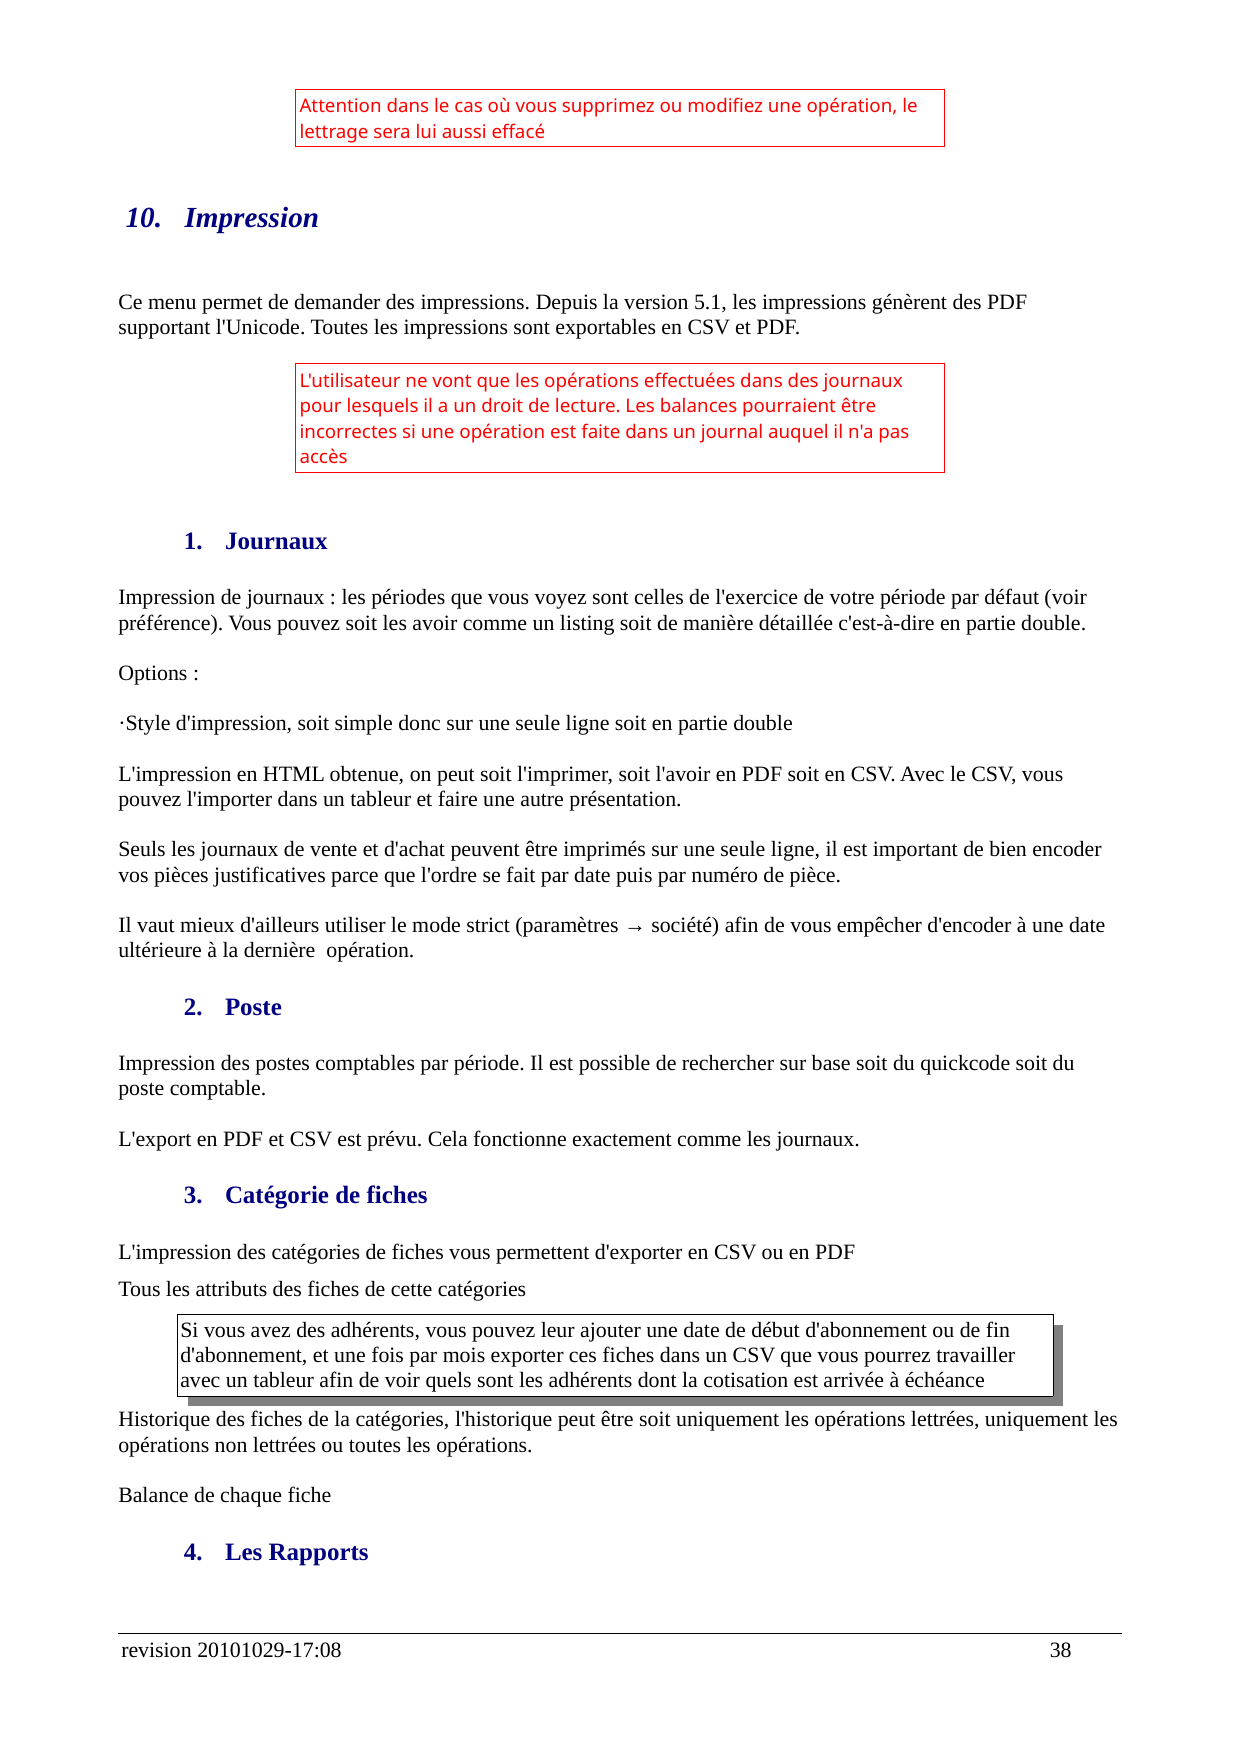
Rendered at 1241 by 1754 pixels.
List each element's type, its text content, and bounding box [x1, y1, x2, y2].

text Impression des postes comptables par période. Il est possible de rechercher sur base soit du quickcode soit du poste comptable. [118, 1050, 1122, 1101]
text Si vous avez des adhérents, vous pouvez leur ajouter une date de début d'abonnement ou de fin d'abonnement, et une fois par mois exporter ces fiches dans un CSV que vous pourrez travailler avec un tableur afin de voir quels sont les adhérents dont la cotisation est arrivée à échéance [178, 1315, 1052, 1396]
subtitle Les Rapports [177, 1537, 1122, 1565]
text Il vaut mieux d'ailleurs utiliser le mode strict (paramètres → société) afin de vous empêcher d'encoder à une date ultérieure à la dernière opération. [118, 912, 1122, 962]
text Tous les attributs des fiches de cette catégories [118, 1276, 1122, 1302]
text ·Style d'impression, soit simple donc sur une seule ligne soit en partie double [118, 710, 1122, 736]
subtitle Journaux [177, 526, 1122, 555]
text L'utilisateur ne vont que les opérations effectuées dans des journaux pour lesquels il a un droit de lecture. Les balances pourraient être incorrectes si une opération est faite dans un journal auquel il n'a pas accès [296, 364, 944, 472]
text L'impression en HTML obtenue, on peut soit l'imprimer, soit l'avoir en PDF soit en CSV. Avec le CSV, vous pouvez l'importer dans un tableur et faire une autre présentation. [118, 761, 1122, 811]
subtitle Impression [118, 201, 1122, 234]
text Seuls les journaux de vente et d'achat peuvent être imprimés sur une seule ligne, il est important de bien encoder vos pièces justificatives parce que l'ordre se fait par date puis par numéro de pièce. [118, 836, 1122, 887]
text L'export en PDF et CSV est prévu. Cela fonctionne exactement comme les journaux. [118, 1126, 1122, 1151]
text Balance de chaque fiche [118, 1482, 1122, 1507]
text L'impression des catégories de fiches vous permettent d'exporter en CSV ou en PDF [118, 1239, 1122, 1264]
text Options : [118, 660, 1122, 685]
subtitle Catégorie de fiches [177, 1180, 1122, 1209]
text Historique des fiches de la catégories, l'historique peut être soit uniquement les opérations lettrées, uniquement les opérations non lettrées ou toutes les opérations. [118, 1406, 1122, 1457]
text Impression de journaux : les périodes que vous voyez sont celles de l'exercice de votre période par défaut (voir préférence). Vous pouvez soit les avoir comme un listing soit de manière détaillée c'est-à-dire en partie double. [118, 584, 1122, 635]
text Ce menu permet de demander des impressions. Depuis la version 5.1, les impressions génèrent des PDF supportant l'Unicode. Toutes les impressions sont exportables en CSV et PDF. [118, 289, 1122, 339]
subtitle Poste [177, 992, 1122, 1021]
text Attention dans le cas où vous supprimez ou modifiez une opération, le lettrage sera lui aussi effacé [296, 90, 944, 146]
